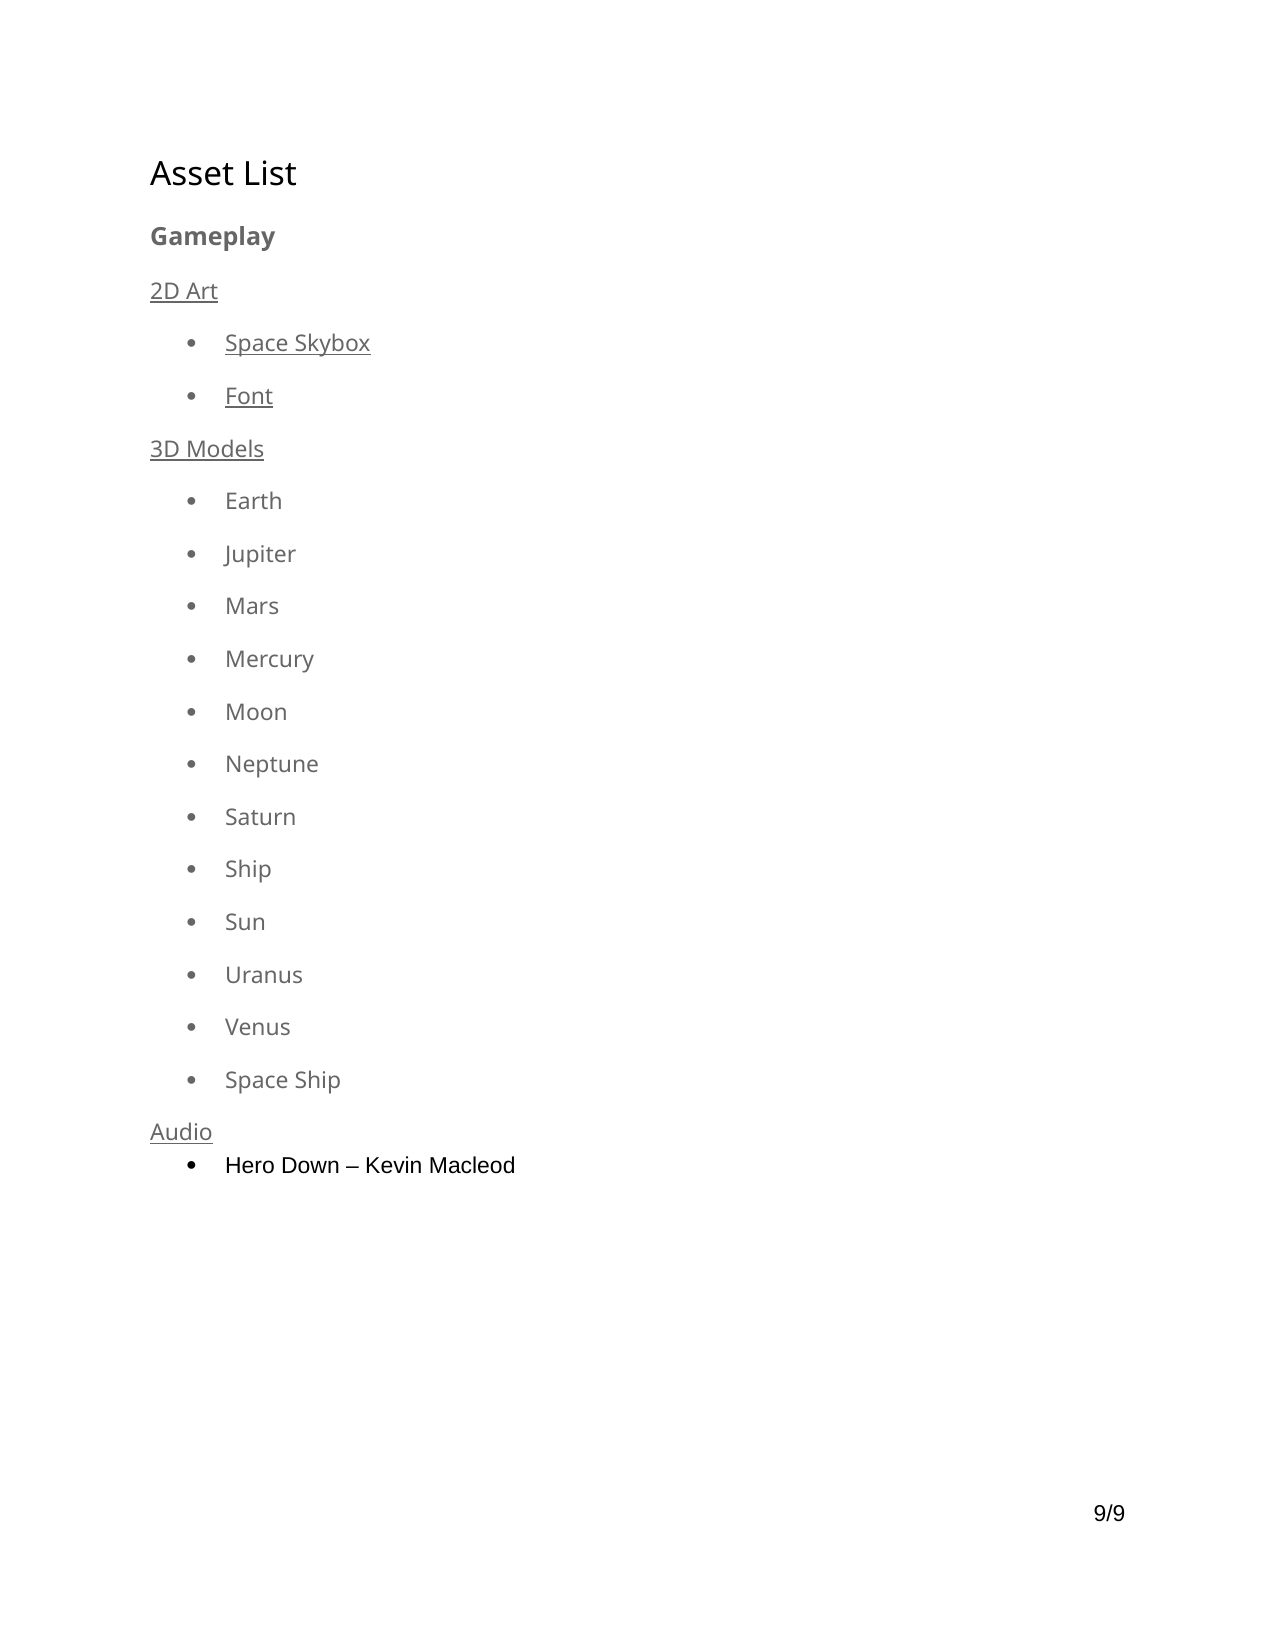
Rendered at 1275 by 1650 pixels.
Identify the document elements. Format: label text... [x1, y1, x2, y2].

subtitle Venus [187, 1011, 1125, 1042]
subtitle Audio [150, 1116, 1125, 1148]
subtitle Sun [187, 906, 1125, 937]
subtitle 2D Art [150, 275, 1125, 306]
subtitle Mars [187, 590, 1125, 622]
subtitle Jupiter [187, 538, 1125, 569]
subtitle Gameplay [150, 219, 1125, 253]
subtitle Saturn [187, 801, 1125, 832]
subtitle Earth [187, 485, 1125, 516]
subtitle Ship [187, 853, 1125, 884]
subtitle Space Ship [187, 1064, 1125, 1095]
subtitle Space Skybox [187, 327, 1125, 358]
subtitle Mercury [187, 643, 1125, 674]
subtitle Uranus [187, 958, 1125, 990]
subtitle Asset List [150, 150, 1125, 195]
list Hero Down – Kevin Macleod [187, 1152, 1125, 1179]
subtitle Moon [187, 696, 1125, 727]
subtitle Font [187, 380, 1125, 411]
subtitle 3D Models [150, 432, 1125, 464]
subtitle Neptune [187, 748, 1125, 779]
